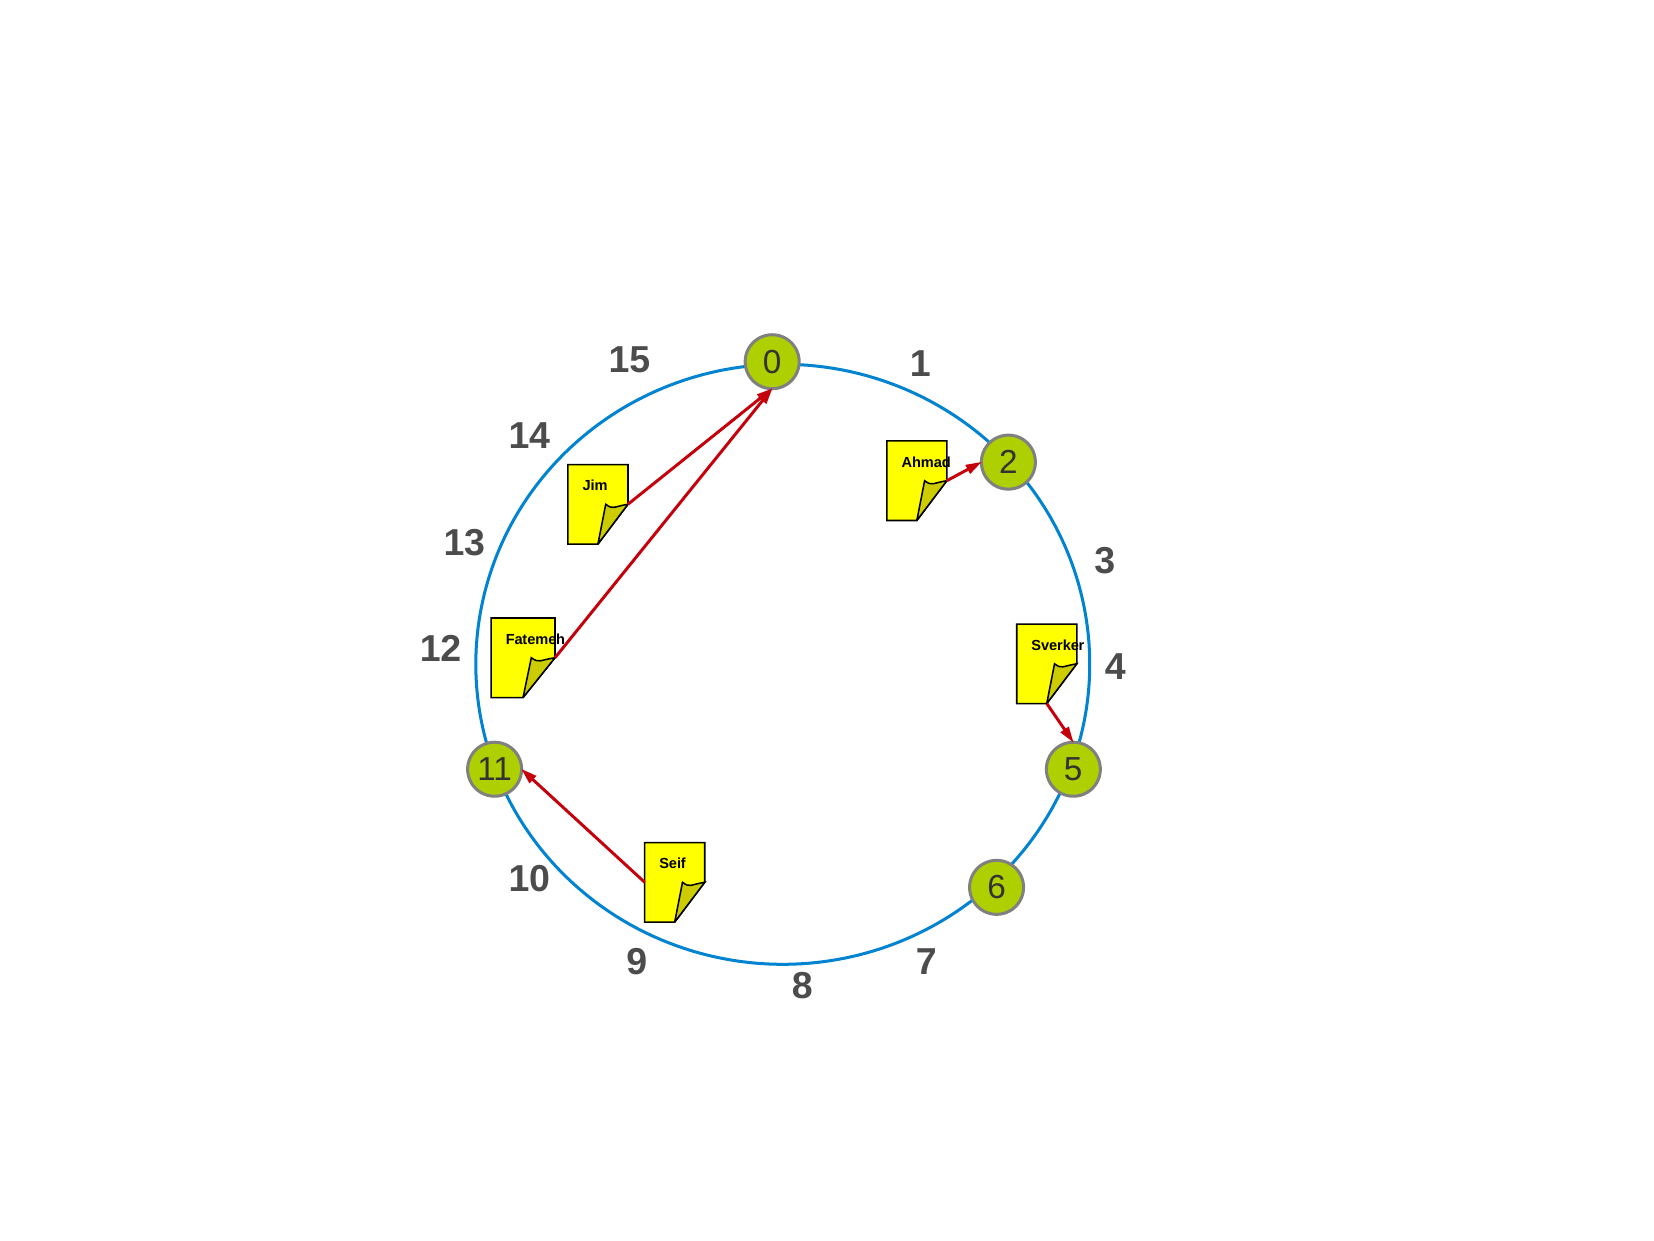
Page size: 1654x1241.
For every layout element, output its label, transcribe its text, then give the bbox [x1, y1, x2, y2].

text_box Seif [644, 842, 705, 923]
text_box 7 [901, 933, 986, 997]
text_box 9 [611, 933, 696, 997]
text_box 15 [593, 330, 679, 394]
text_box 12 [405, 620, 490, 684]
text_box 10 [493, 850, 578, 914]
text_box 13 [428, 513, 513, 578]
text_box Ahmad [886, 440, 947, 521]
text_box 14 [493, 407, 578, 471]
text_box 5 [1046, 742, 1101, 797]
text_box 6 [969, 860, 1024, 915]
text_box Sverker [1016, 624, 1077, 704]
text_box 3 [1079, 532, 1169, 596]
text_box Jim [567, 464, 628, 545]
text_box Fatemeh [491, 618, 556, 698]
text_box 11 [467, 742, 522, 797]
text_box 0 [745, 334, 800, 389]
text_box 4 [1090, 637, 1175, 702]
text_box 1 [895, 334, 980, 399]
text_box 8 [777, 956, 862, 1021]
text_box 2 [981, 435, 1036, 490]
